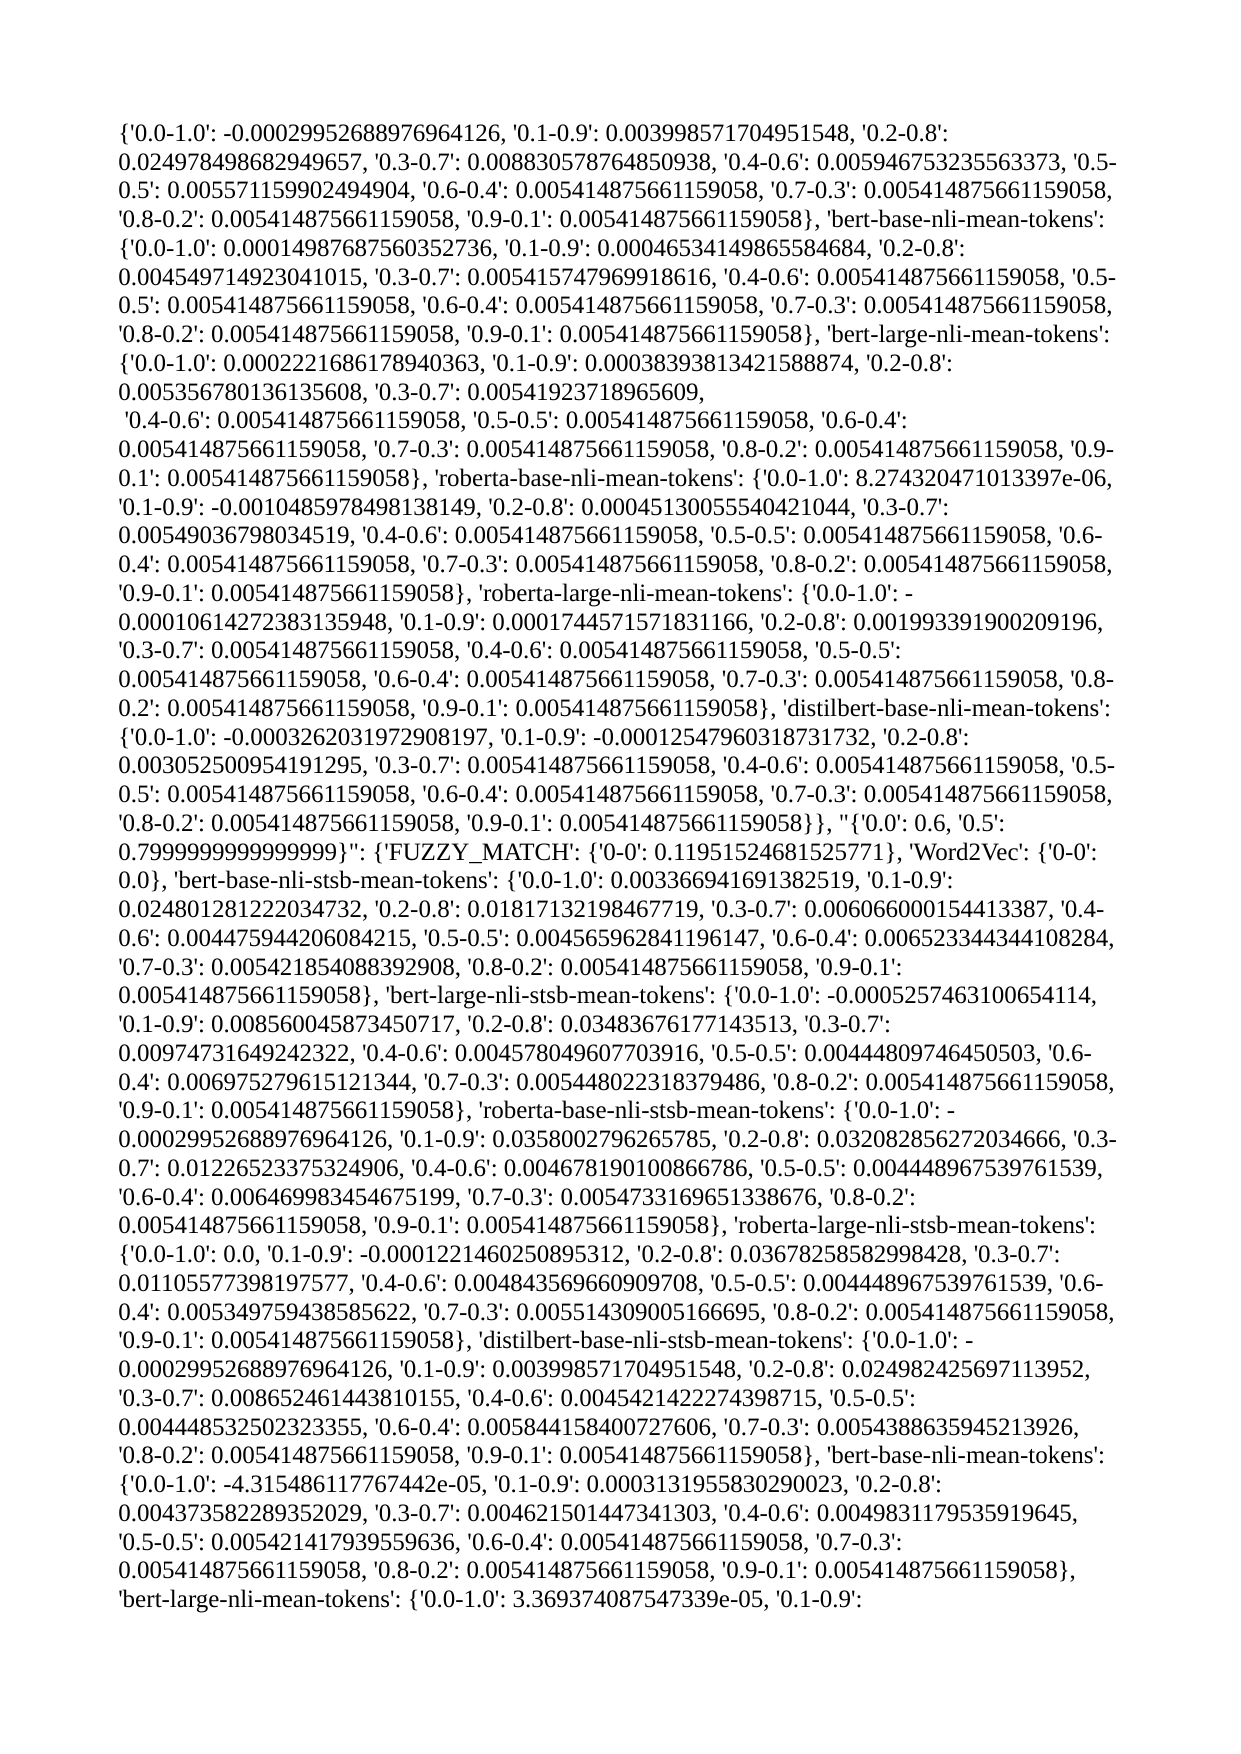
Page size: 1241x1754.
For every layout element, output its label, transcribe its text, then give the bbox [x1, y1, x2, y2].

text '0.4-0.6': 0.005414875661159058, '0.5-0.5': 0.005414875661159058, '0.6-0.4': 0.005414875661159058, '0.7-0.3': 0.005414875661159058, '0.8-0.2': 0.005414875661159058, '0.9-0.1': 0.005414875661159058}, 'roberta-base-nli-mean-tokens': {'0.0-1.0': 8.274320471013397e-06, '0.1-0.9': -0.0010485978498138149, '0.2-0.8': 0.00045130055540421044, '0.3-0.7': 0.00549036798034519, '0.4-0.6': 0.005414875661159058, '0.5-0.5': 0.005414875661159058, '0.6-0.4': 0.005414875661159058, '0.7-0.3': 0.005414875661159058, '0.8-0.2': 0.005414875661159058, '0.9-0.1': 0.005414875661159058}, 'roberta-large-nli-mean-tokens': {'0.0-1.0': -0.00010614272383135948, '0.1-0.9': 0.0001744571571831166, '0.2-0.8': 0.001993391900209196, '0.3-0.7': 0.005414875661159058, '0.4-0.6': 0.005414875661159058, '0.5-0.5': 0.005414875661159058, '0.6-0.4': 0.005414875661159058, '0.7-0.3': 0.005414875661159058, '0.8-0.2': 0.005414875661159058, '0.9-0.1': 0.005414875661159058}, 'distilbert-base-nli-mean-tokens': {'0.0-1.0': -0.0003262031972908197, '0.1-0.9': -0.00012547960318731732, '0.2-0.8': 0.003052500954191295, '0.3-0.7': 0.005414875661159058, '0.4-0.6': 0.005414875661159058, '0.5-0.5': 0.005414875661159058, '0.6-0.4': 0.005414875661159058, '0.7-0.3': 0.005414875661159058, '0.8-0.2': 0.005414875661159058, '0.9-0.1': 0.005414875661159058}}, "{'0.0': 0.6, '0.5': 0.7999999999999999}": {'FUZZY_MATCH': {'0-0': 0.11951524681525771}, 'Word2Vec': {'0-0': 0.0}, 'bert-base-nli-stsb-mean-tokens': {'0.0-1.0': 0.003366941691382519, '0.1-0.9': 0.024801281222034732, '0.2-0.8': 0.01817132198467719, '0.3-0.7': 0.006066000154413387, '0.4-0.6': 0.004475944206084215, '0.5-0.5': 0.004565962841196147, '0.6-0.4': 0.006523344344108284, '0.7-0.3': 0.005421854088392908, '0.8-0.2': 0.005414875661159058, '0.9-0.1': 0.005414875661159058}, 'bert-large-nli-stsb-mean-tokens': {'0.0-1.0': -0.0005257463100654114, '0.1-0.9': 0.008560045873450717, '0.2-0.8': 0.03483676177143513, '0.3-0.7': 0.00974731649242322, '0.4-0.6': 0.004578049607703916, '0.5-0.5': 0.00444809746450503, '0.6-0.4': 0.006975279615121344, '0.7-0.3': 0.005448022318379486, '0.8-0.2': 0.005414875661159058, '0.9-0.1': 0.005414875661159058}, 'roberta-base-nli-stsb-mean-tokens': {'0.0-1.0': -0.00029952688976964126, '0.1-0.9': 0.0358002796265785, '0.2-0.8': 0.032082856272034666, '0.3-0.7': 0.01226523375324906, '0.4-0.6': 0.004678190100866786, '0.5-0.5': 0.004448967539761539, '0.6-0.4': 0.006469983454675199, '0.7-0.3': 0.0054733169651338676, '0.8-0.2': 0.005414875661159058, '0.9-0.1': 0.005414875661159058}, 'roberta-large-nli-stsb-mean-tokens': {'0.0-1.0': 0.0, '0.1-0.9': -0.0001221460250895312, '0.2-0.8': 0.03678258582998428, '0.3-0.7': 0.01105577398197577, '0.4-0.6': 0.004843569660909708, '0.5-0.5': 0.004448967539761539, '0.6-0.4': 0.005349759438585622, '0.7-0.3': 0.005514309005166695, '0.8-0.2': 0.005414875661159058, '0.9-0.1': 0.005414875661159058}, 'distilbert-base-nli-stsb-mean-tokens': {'0.0-1.0': -0.00029952688976964126, '0.1-0.9': 0.003998571704951548, '0.2-0.8': 0.024982425697113952, '0.3-0.7': 0.008652461443810155, '0.4-0.6': 0.0045421422274398715, '0.5-0.5': 0.004448532502323355, '0.6-0.4': 0.005844158400727606, '0.7-0.3': 0.0054388635945213926, '0.8-0.2': 0.005414875661159058, '0.9-0.1': 0.005414875661159058}, 'bert-base-nli-mean-tokens': {'0.0-1.0': -4.315486117767442e-05, '0.1-0.9': 0.0003131955830290023, '0.2-0.8': 0.004373582289352029, '0.3-0.7': 0.004621501447341303, '0.4-0.6': 0.0049831179535919645, '0.5-0.5': 0.005421417939559636, '0.6-0.4': 0.005414875661159058, '0.7-0.3': 0.005414875661159058, '0.8-0.2': 0.005414875661159058, '0.9-0.1': 0.005414875661159058}, 'bert-large-nli-mean-tokens': {'0.0-1.0': 3.369374087547339e-05, '0.1-0.9': [118, 406, 1122, 1613]
text {'0.0-1.0': -0.00029952688976964126, '0.1-0.9': 0.003998571704951548, '0.2-0.8': 0.024978498682949657, '0.3-0.7': 0.008830578764850938, '0.4-0.6': 0.005946753235563373, '0.5-0.5': 0.005571159902494904, '0.6-0.4': 0.005414875661159058, '0.7-0.3': 0.005414875661159058, '0.8-0.2': 0.005414875661159058, '0.9-0.1': 0.005414875661159058}, 'bert-base-nli-mean-tokens': {'0.0-1.0': 0.00014987687560352736, '0.1-0.9': 0.00046534149865584684, '0.2-0.8': 0.004549714923041015, '0.3-0.7': 0.005415747969918616, '0.4-0.6': 0.005414875661159058, '0.5-0.5': 0.005414875661159058, '0.6-0.4': 0.005414875661159058, '0.7-0.3': 0.005414875661159058, '0.8-0.2': 0.005414875661159058, '0.9-0.1': 0.005414875661159058}, 'bert-large-nli-mean-tokens': {'0.0-1.0': 0.0002221686178940363, '0.1-0.9': 0.00038393813421588874, '0.2-0.8': 0.005356780136135608, '0.3-0.7': 0.00541923718965609, [118, 118, 1122, 406]
